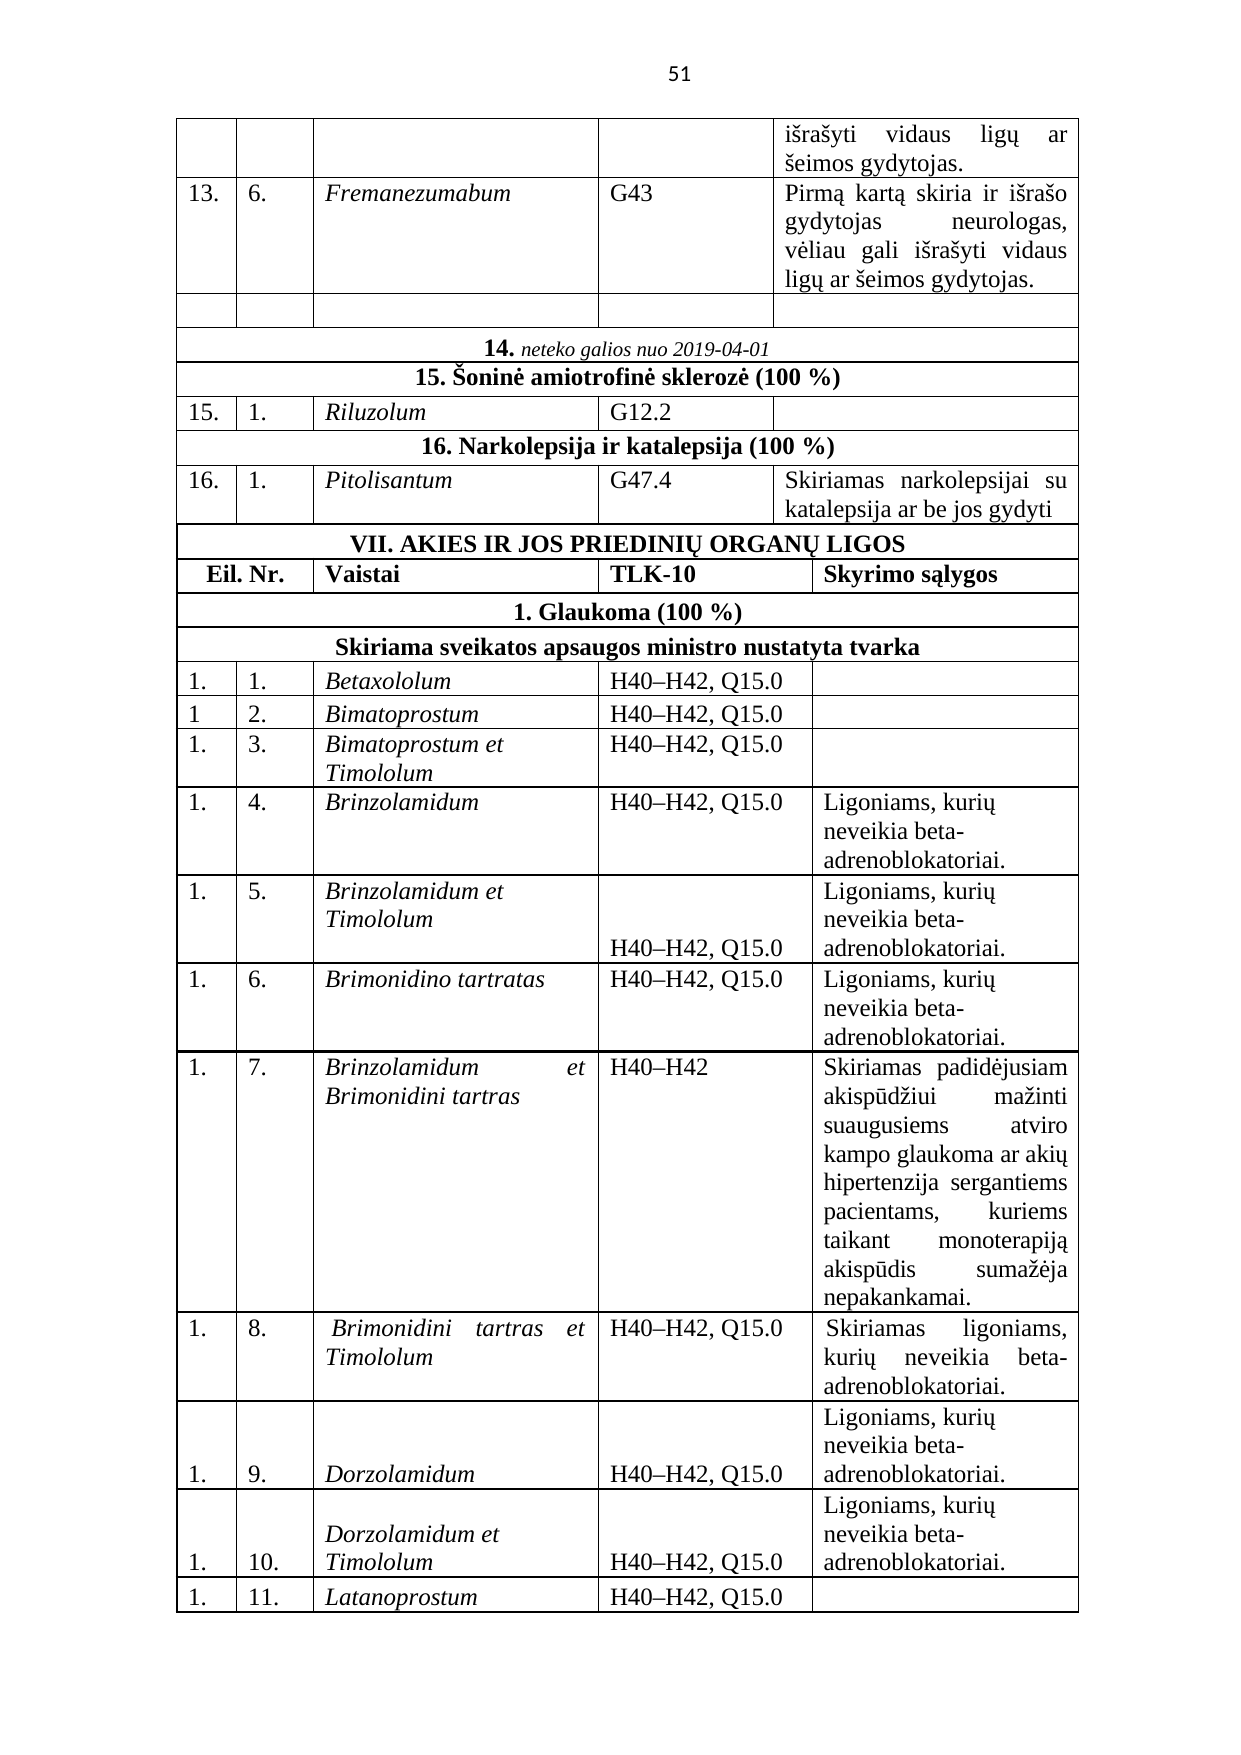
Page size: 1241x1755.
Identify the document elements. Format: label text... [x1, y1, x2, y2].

table_cell 16. [177, 466, 236, 523]
table_cell Brimonidini tartras et Timololum [314, 1313, 598, 1399]
table_cell [1079, 728, 1083, 786]
table_cell [1093, 361, 1099, 396]
table_cell [1088, 1311, 1093, 1399]
table_cell [1099, 1400, 1103, 1488]
table_cell Eil. Nr. [178, 560, 313, 592]
table_cell [1109, 396, 1123, 430]
table_cell išrašyti vidaus ligų ar šeimos gydytojas. [774, 119, 1078, 177]
table_cell [1088, 1050, 1093, 1311]
table_cell [1103, 786, 1109, 874]
table_cell [1103, 118, 1109, 177]
table_cell 2. [237, 696, 313, 728]
table_cell 1. [237, 662, 313, 695]
table_cell [1088, 523, 1093, 557]
table_cell [1079, 293, 1083, 327]
table_cell [1109, 1576, 1123, 1611]
table_cell [177, 119, 236, 177]
table_cell [1079, 626, 1083, 661]
table_cell 1 [178, 696, 236, 728]
table_cell [813, 662, 1078, 695]
table_cell [1079, 592, 1083, 626]
table_cell [1093, 592, 1099, 626]
table_cell [1093, 695, 1099, 728]
table_cell [1093, 558, 1099, 592]
table_cell [813, 696, 1078, 728]
table_cell Ligoniams, kurių neveikia beta-adrenoblokatoriai. [813, 788, 1078, 874]
table_cell [1093, 874, 1099, 962]
table_cell [1088, 786, 1093, 874]
table_cell [1109, 661, 1123, 695]
table_cell 8. [237, 1313, 313, 1399]
table_cell 1. [178, 1490, 236, 1576]
table_cell [1088, 177, 1093, 293]
table_cell H40–H42, Q15.0 [599, 696, 812, 728]
table_cell [1109, 465, 1123, 523]
table_cell H40–H42, Q15.0 [599, 788, 812, 874]
table_cell 16. Narkolepsija ir katalepsija (100 %) [177, 431, 1078, 464]
table_cell 1. [237, 397, 313, 430]
table_cell VII. AKIES IR JOS PRIEDINIŲ ORGANŲ LIGOS [178, 525, 1078, 557]
table_cell [1109, 177, 1123, 293]
table_cell [1099, 1488, 1103, 1576]
table_cell [1079, 695, 1083, 728]
table_cell [1109, 728, 1123, 786]
table_cell 1. [178, 1578, 236, 1611]
table_cell [1103, 327, 1109, 361]
table_cell [1109, 626, 1123, 661]
table_cell [1088, 962, 1093, 1050]
table_cell H40–H42, Q15.0 [599, 662, 812, 695]
table_cell [1103, 1488, 1109, 1576]
table_cell [1109, 592, 1123, 626]
table_cell 3. [237, 729, 313, 786]
table_cell [1088, 430, 1093, 464]
table_cell [1103, 465, 1109, 523]
table_cell 1. [178, 1402, 236, 1488]
table_cell [1093, 118, 1099, 177]
table_cell Brinzolamidum et Brimonidini tartras [314, 1053, 598, 1311]
table_cell [599, 294, 773, 327]
table_cell [1103, 592, 1109, 626]
table_cell Brinzolamidum et Timololum [314, 876, 598, 962]
table_cell 1. [178, 1313, 236, 1399]
table_cell Skiriama sveikatos apsaugos ministro nustatyta tvarka [178, 628, 1078, 661]
table_cell [1084, 626, 1088, 661]
table_cell [1084, 558, 1088, 592]
table_cell [1109, 874, 1123, 962]
table_cell Dorzolamidum [314, 1402, 598, 1488]
table_cell [1088, 1488, 1093, 1576]
table_cell [1103, 177, 1109, 293]
table_cell Ligoniams, kurių neveikia beta-adrenoblokatoriai. [813, 1490, 1078, 1576]
table_cell [1109, 430, 1123, 464]
table_cell Brinzolamidum [314, 788, 598, 874]
table_cell [1079, 361, 1083, 396]
table_cell [1099, 626, 1103, 661]
table_cell [1103, 523, 1109, 557]
table_cell [1088, 592, 1093, 626]
table_cell [1093, 786, 1099, 874]
table_cell 11. [237, 1578, 313, 1611]
table_cell [1079, 465, 1083, 523]
table_cell Ligoniams, kurių neveikia beta-adrenoblokatoriai. [813, 964, 1078, 1050]
table_cell [1084, 361, 1088, 396]
table_cell 14. neteko galios nuo 2019-04-01 [177, 328, 1078, 361]
table_cell [1088, 361, 1093, 396]
table_cell [1079, 327, 1083, 361]
table_cell [1079, 1050, 1083, 1311]
table_cell H40–H42, Q15.0 [599, 1402, 812, 1488]
table_cell 1. [178, 876, 236, 962]
table_cell Bimatoprostum et Timololum [314, 729, 598, 786]
table_cell [1088, 118, 1093, 177]
table_cell [1088, 396, 1093, 430]
table_cell [1109, 786, 1123, 874]
table_cell [1084, 1488, 1088, 1576]
table_cell [774, 397, 1078, 430]
table_cell Latanoprostum [314, 1578, 598, 1611]
table_cell Ligoniams, kurių neveikia beta-adrenoblokatoriai. [813, 1402, 1078, 1488]
table_cell 1. [178, 788, 236, 874]
table_cell 1. [237, 466, 313, 523]
table_cell [1079, 661, 1083, 695]
table_cell G47.4 [599, 466, 773, 523]
table_cell [1093, 293, 1099, 327]
table_cell Skyrimo sąlygos [813, 560, 1078, 592]
table_cell H40–H42, Q15.0 [599, 729, 812, 786]
table_cell [1099, 177, 1103, 293]
table_cell [1084, 1576, 1088, 1611]
table_cell [1079, 118, 1083, 177]
table_cell [1079, 523, 1083, 557]
table_cell [1088, 695, 1093, 728]
table_cell [1093, 1050, 1099, 1311]
table_cell [1084, 786, 1088, 874]
table_cell [1109, 695, 1123, 728]
table_cell [1103, 361, 1109, 396]
table_cell Skiriamas narkolepsijai su katalepsija ar be jos gydyti [774, 466, 1078, 523]
table_cell [1084, 1311, 1088, 1399]
table_cell 15. Šoninė amiotrofinė sklerozė (100 %) [177, 363, 1078, 396]
table_cell [1099, 874, 1103, 962]
table_cell Pitolisantum [314, 466, 598, 523]
table_cell [1103, 558, 1109, 592]
table_cell [1099, 293, 1103, 327]
table_cell [1099, 1576, 1103, 1611]
table_cell [1084, 1050, 1088, 1311]
table_cell 6. [237, 964, 313, 1050]
table_cell [1084, 523, 1088, 557]
table_cell [1103, 1400, 1109, 1488]
table_cell [1084, 465, 1088, 523]
table_cell [1103, 1050, 1109, 1311]
table_cell [1109, 1400, 1123, 1488]
table_cell 10. [237, 1490, 313, 1576]
table_cell Skiriamas padidėjusiam akispūdžiui mažinti suaugusiems atviro kampo glaukoma ar akių hipertenzija sergantiems pacientams, kuriems taikant monoterapiją akispūdis sumažėja nepakankamai. [813, 1053, 1078, 1311]
table_cell [1079, 1576, 1083, 1611]
table_cell [1079, 1488, 1083, 1576]
table_cell [314, 294, 598, 327]
table_cell Brimonidino tartratas [314, 964, 598, 1050]
table_cell [1093, 661, 1099, 695]
table_cell [1088, 626, 1093, 661]
table_cell [1088, 1576, 1093, 1611]
table_cell [1103, 874, 1109, 962]
table_cell [1103, 728, 1109, 786]
table_cell [1093, 430, 1099, 464]
table_cell [1093, 728, 1099, 786]
table_cell [1093, 1311, 1099, 1399]
table_cell H40–H42, Q15.0 [599, 1578, 812, 1611]
table_cell Pirmą kartą skiria ir išrašo gydytojas neurologas, vėliau gali išrašyti vidaus ligų ar šeimos gydytojas. [774, 178, 1078, 293]
table_cell [1079, 962, 1083, 1050]
table_cell [1079, 874, 1083, 962]
table_cell [1088, 1400, 1093, 1488]
table_cell [1099, 1311, 1103, 1399]
table_cell Vaistai [314, 560, 598, 592]
table_cell H40–H42, Q15.0 [599, 964, 812, 1050]
table_cell [1103, 626, 1109, 661]
table_cell [1109, 962, 1123, 1050]
table_cell [1088, 327, 1093, 361]
table_cell H40–H42, Q15.0 [599, 1490, 812, 1576]
table_cell [1084, 962, 1088, 1050]
table_cell [1088, 874, 1093, 962]
table_cell [1099, 592, 1103, 626]
table_cell [1093, 962, 1099, 1050]
table_cell Bimatoprostum [314, 696, 598, 728]
table_cell [1103, 396, 1109, 430]
table_cell [1099, 728, 1103, 786]
table_cell [1093, 523, 1099, 557]
table_cell [1103, 1311, 1109, 1399]
table_cell [1084, 396, 1088, 430]
table_cell 15. [177, 397, 236, 430]
table_cell [1109, 1050, 1123, 1311]
table_cell [237, 119, 313, 177]
table_cell [1084, 728, 1088, 786]
table_cell 9. [237, 1402, 313, 1488]
table_cell [1093, 1400, 1099, 1488]
table_cell [1099, 523, 1103, 557]
table_cell [1084, 118, 1088, 177]
table_cell [1103, 962, 1109, 1050]
table_cell [1088, 293, 1093, 327]
table_cell [1109, 1488, 1123, 1576]
table_cell [1093, 327, 1099, 361]
table_cell [1093, 177, 1099, 293]
table_cell [1084, 327, 1088, 361]
table_cell [1099, 695, 1103, 728]
table_cell [1088, 558, 1093, 592]
table_cell [1084, 661, 1088, 695]
table_cell [1079, 1400, 1083, 1488]
table_cell 5. [237, 876, 313, 962]
table_cell [1099, 430, 1103, 464]
table_cell [1093, 626, 1099, 661]
table_cell [1079, 177, 1083, 293]
table_cell 1. [178, 662, 236, 695]
table_cell [1079, 1311, 1083, 1399]
table_cell [1099, 396, 1103, 430]
table_cell [177, 294, 236, 327]
table_cell [1099, 558, 1103, 592]
table_cell [1079, 558, 1083, 592]
table_cell [1093, 1488, 1099, 1576]
table_cell 1. [178, 1053, 236, 1311]
table_cell [1088, 465, 1093, 523]
table_cell [1079, 430, 1083, 464]
table_cell [813, 1578, 1078, 1611]
table_cell H40–H42 [599, 1053, 812, 1311]
table_cell [1084, 695, 1088, 728]
table_cell [1109, 361, 1123, 396]
table_cell [1103, 1576, 1109, 1611]
table_cell [1084, 177, 1088, 293]
table_cell 4. [237, 788, 313, 874]
table_cell [813, 729, 1078, 786]
table_cell [1079, 786, 1083, 874]
table_cell [1109, 1311, 1123, 1399]
table_cell [1109, 523, 1123, 557]
table_cell 1. [178, 964, 236, 1050]
table_cell Riluzolum [314, 397, 598, 430]
table_cell Ligoniams, kurių neveikia beta-adrenoblokatoriai. [813, 876, 1078, 962]
table_cell [1099, 1050, 1103, 1311]
table_cell 13. [177, 178, 236, 293]
table_cell [1099, 327, 1103, 361]
table_cell Betaxololum [314, 662, 598, 695]
table_cell [1099, 661, 1103, 695]
table_cell [1099, 361, 1103, 396]
table_cell [774, 294, 1078, 327]
table_cell [1084, 592, 1088, 626]
table_cell [1099, 786, 1103, 874]
table_cell [1109, 293, 1123, 327]
table_cell Skiriamas ligoniams, kurių neveikia beta-adrenoblokatoriai. [813, 1313, 1078, 1399]
table_cell [1088, 728, 1093, 786]
table_cell [237, 294, 313, 327]
table_cell [1109, 327, 1123, 361]
table_cell 1. Glaukoma (100 %) [178, 594, 1078, 626]
table_cell [1084, 430, 1088, 464]
table_cell [1103, 430, 1109, 464]
table_cell [1084, 874, 1088, 962]
table_cell [1093, 396, 1099, 430]
table_cell 7. [237, 1053, 313, 1311]
table_cell H40–H42, Q15.0 [599, 1313, 812, 1399]
table_cell TLK-10 [599, 560, 812, 592]
table_cell [1109, 558, 1123, 592]
table_cell [1109, 118, 1123, 177]
table_cell [314, 119, 598, 177]
table_cell [1093, 465, 1099, 523]
table_cell 1. [178, 729, 236, 786]
table_cell [1079, 396, 1083, 430]
table_cell Fremanezumabum [314, 178, 598, 293]
table_cell [1088, 661, 1093, 695]
table_cell [1084, 1400, 1088, 1488]
table_cell [1099, 465, 1103, 523]
table_cell [1099, 118, 1103, 177]
table_cell [1103, 661, 1109, 695]
table_cell [1099, 962, 1103, 1050]
table_cell G12.2 [599, 397, 773, 430]
table_cell [1093, 1576, 1099, 1611]
table_cell 6. [237, 178, 313, 293]
table_cell [1103, 695, 1109, 728]
table_cell [599, 119, 773, 177]
table_cell G43 [599, 178, 773, 293]
table_cell Dorzolamidum et Timololum [314, 1490, 598, 1576]
table_cell H40–H42, Q15.0 [599, 876, 812, 962]
table_cell [1084, 293, 1088, 327]
table_cell [1103, 293, 1109, 327]
